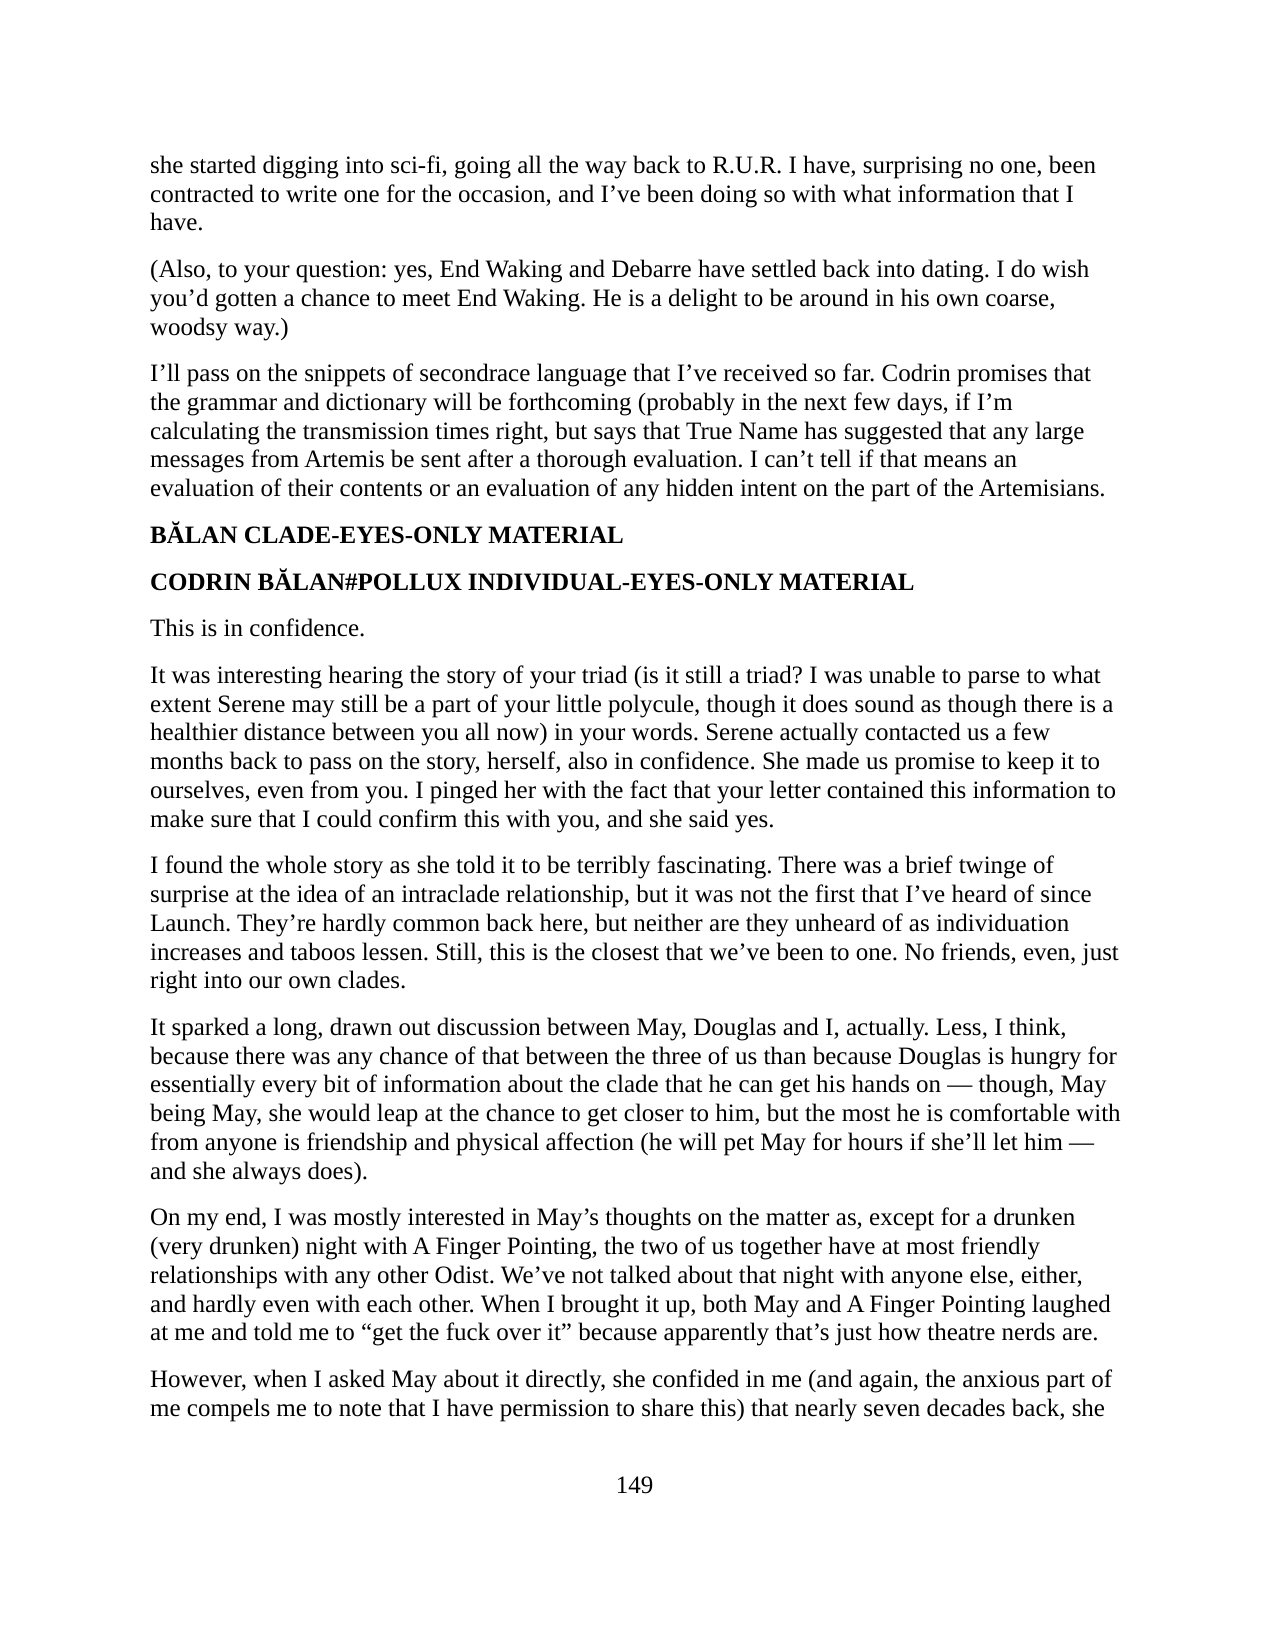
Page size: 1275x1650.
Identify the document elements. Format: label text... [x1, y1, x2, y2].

text (Also, to your question: yes, End Waking and Debarre have settled back into dating. I do wish you’d gotten a chance to meet End Waking. He is a delight to be around in his own coarse, woodsy way.) [150, 254, 1125, 340]
text However, when I asked May about it directly, she confided in me (and again, the anxious part of me compels me to note that I have permission to share this) that nearly seven decades back, she [150, 1364, 1125, 1422]
text BĂLAN CLADE-EYES-ONLY MATERIAL [150, 520, 1125, 549]
text It was interesting hearing the story of your triad (is it still a triad? I was unable to parse to what extent Serene may still be a part of your little polycule, though it does sound as though there is a healthier distance between you all now) in your words. Serene actually contacted us a few months back to pass on the story, herself, also in confidence. She made us promise to keep it to ourselves, even from you. I pinged her with the fact that your letter contained this information to make sure that I could confirm this with you, and she said yes. [150, 660, 1125, 832]
text On my end, I was mostly interested in May’s thoughts on the matter as, except for a drunken (very drunken) night with A Finger Pointing, the two of us together have at most friendly relationships with any other Odist. We’ve not talked about that night with anyone else, either, and hardly even with each other. When I brought it up, both May and A Finger Pointing laughed at me and told me to “get the fuck over it” because apparently that’s just how theatre nerds are. [150, 1202, 1125, 1346]
text This is in confidence. [150, 613, 1125, 642]
text It sparked a long, drawn out discussion between May, Douglas and I, actually. Less, I think, because there was any chance of that between the three of us than because Douglas is hungry for essentially every bit of information about the clade that he can get his hands on — though, May being May, she would leap at the chance to get closer to him, but the most he is comfortable with from anyone is friendship and physical affection (he will pet May for hours if she’ll let him — and she always does). [150, 1012, 1125, 1184]
text I found the whole story as she told it to be terribly fascinating. There was a brief twinge of surprise at the idea of an intraclade relationship, but it was not the first that I’ve heard of since Launch. They’re hardly common back here, but neither are they unheard of as individuation increases and taboos lessen. Still, this is the closest that we’ve been to one. No friends, even, just right into our own clades. [150, 850, 1125, 994]
text I’ll pass on the snippets of secondrace language that I’ve received so far. Codrin promises that the grammar and dictionary will be forthcoming (probably in the next few days, if I’m calculating the transmission times right, but says that True Name has suggested that any large messages from Artemis be sent after a thorough evaluation. I can’t tell if that means an evaluation of their contents or an evaluation of any hidden intent on the part of the Artemisians. [150, 358, 1125, 502]
text CODRIN BĂLAN#POLLUX INDIVIDUAL-EYES-ONLY MATERIAL [150, 567, 1125, 595]
text she started digging into sci-fi, going all the way back to R.U.R. I have, surprising no one, been contracted to write one for the occasion, and I’ve been doing so with what information that I have. [150, 150, 1125, 236]
